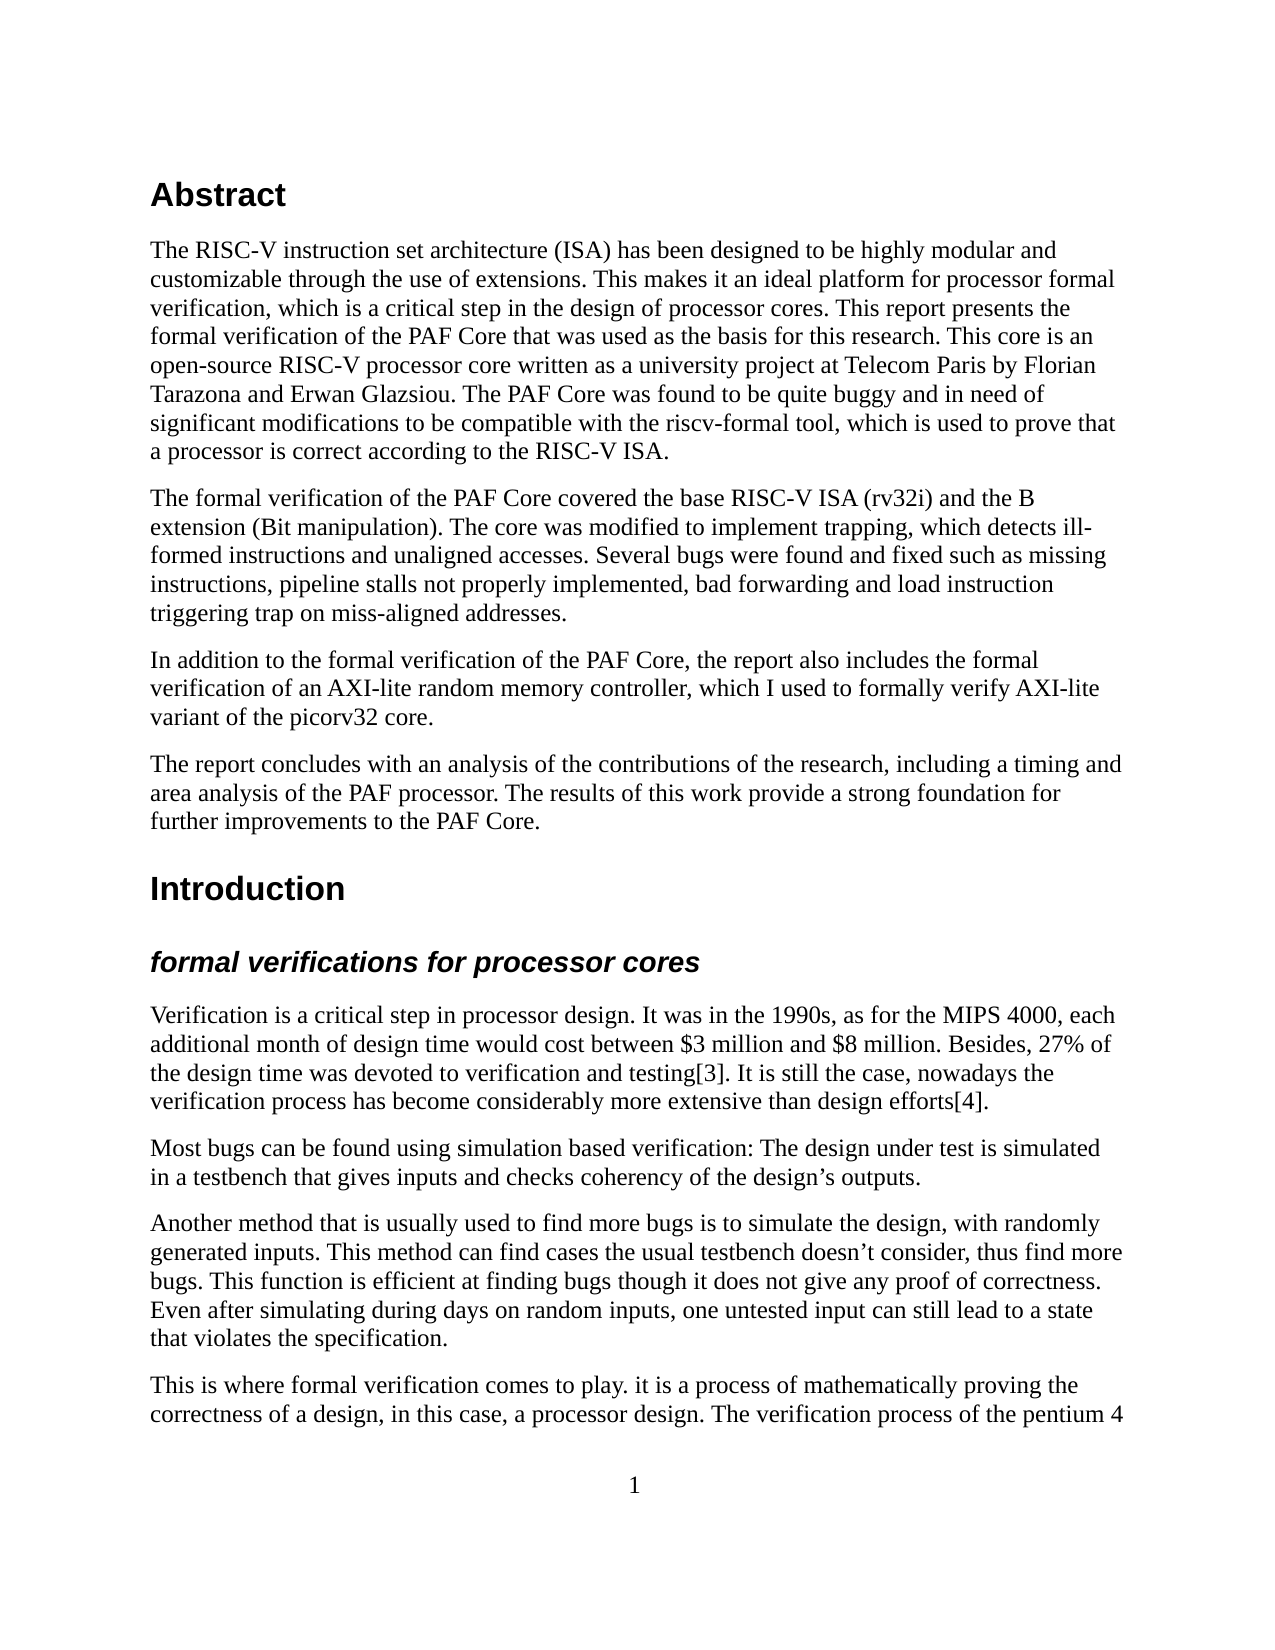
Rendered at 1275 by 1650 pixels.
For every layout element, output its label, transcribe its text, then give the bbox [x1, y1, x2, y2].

text This is where formal verification comes to play. it is a process of mathematically proving the correctness of a design, in this case, a processor design. The verification process of the pentium 4 [150, 1370, 1125, 1428]
subtitle Introduction [150, 869, 1125, 908]
subtitle Abstract [150, 175, 1125, 214]
text The report concludes with an analysis of the contributions of the research, including a timing and area analysis of the PAF processor. The results of this work provide a strong foundation for further improvements to the PAF Core. [150, 749, 1125, 835]
text Most bugs can be found using simulation based verification: The design under test is simulated in a testbench that gives inputs and checks coherency of the design’s outputs. [150, 1133, 1125, 1191]
text Verification is a critical step in processor design. It was in the 1990s, as for the MIPS 4000, each additional month of design time would cost between $3 million and $8 million. Besides, 27% of the design time was devoted to verification and testing[3]. It is still the case, nowadays the verification process has become considerably more extensive than design efforts[4]. [150, 1000, 1125, 1115]
text Another method that is usually used to find more bugs is to simulate the design, with randomly generated inputs. This method can find cases the usual testbench doesn’t consider, thus find more bugs. This function is efficient at finding bugs though it does not give any proof of correctness. Even after simulating during days on random inputs, one untested input can still lead to a state that violates the specification. [150, 1208, 1125, 1352]
text The formal verification of the PAF Core covered the base RISC-V ISA (rv32i) and the B extension (Bit manipulation). The core was modified to implement trapping, which detects ill-formed instructions and unaligned accesses. Several bugs were found and fixed such as missing instructions, pipeline stalls not properly implemented, bad forwarding and load instruction triggering trap on miss-aligned addresses. [150, 483, 1125, 627]
text The RISC-V instruction set architecture (ISA) has been designed to be highly modular and customizable through the use of extensions. This makes it an ideal platform for processor formal verification, which is a critical step in the design of processor cores. This report presents the formal verification of the PAF Core that was used as the basis for this research. This core is an open-source RISC-V processor core written as a university project at Telecom Paris by Florian Tarazona and Erwan Glazsiou. The PAF Core was found to be quite buggy and in need of significant modifications to be compatible with the riscv-formal tool, which is used to prove that a processor is correct according to the RISC-V ISA. [150, 235, 1125, 465]
subtitle formal verifications for processor cores [150, 945, 1125, 979]
text In addition to the formal verification of the PAF Core, the report also includes the formal verification of an AXI-lite random memory controller, which I used to formally verify AXI-lite variant of the picorv32 core. [150, 645, 1125, 731]
